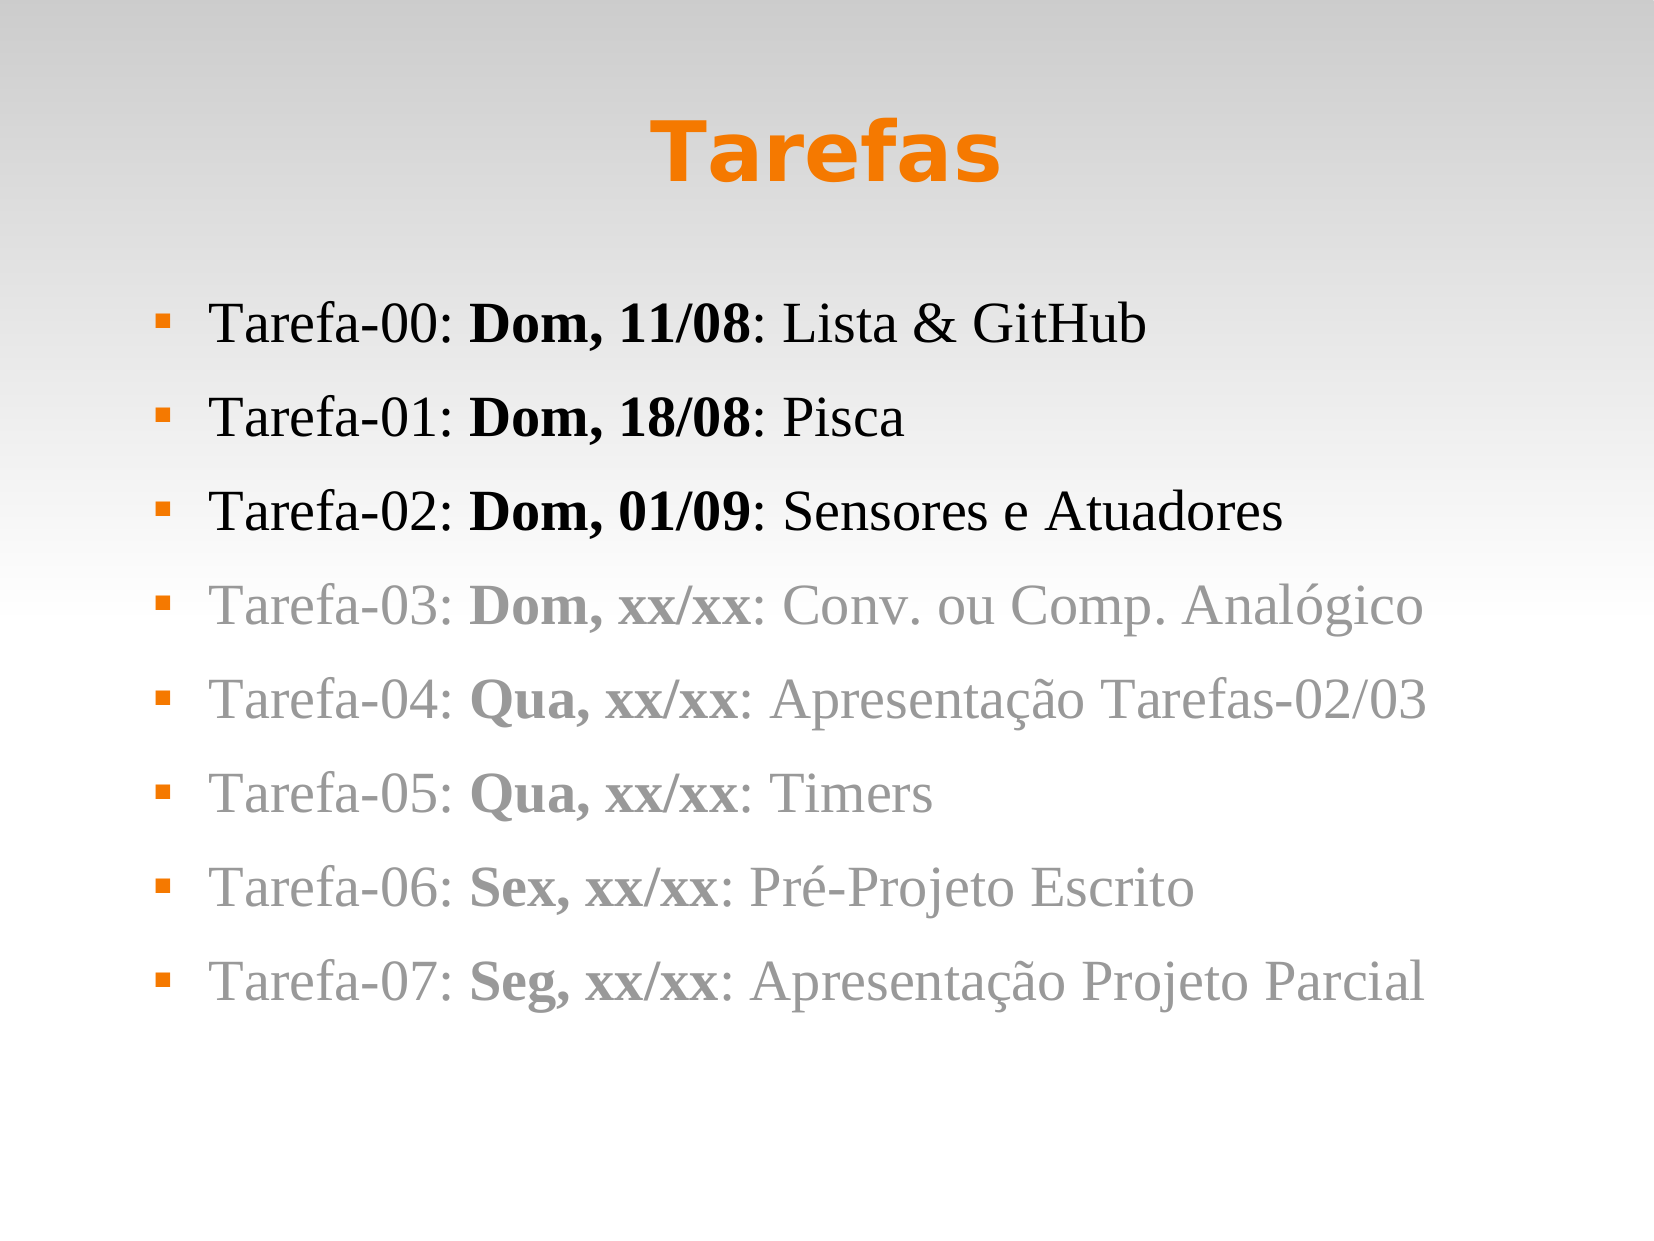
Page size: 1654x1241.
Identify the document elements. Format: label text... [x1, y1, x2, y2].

title Tarefas [82, 49, 1571, 257]
list Tarefa-00: Dom, 11/08: Lista & GitHub Tarefa-01: Dom, 18/08: Pisca Tarefa-02: Dom, 01/09: Sensores e Atuadores Tarefa-03: Dom, xx/xx: Conv. ou Comp. Analógico Tarefa-04: Qua, xx/xx: Apresentação Tarefas-02/03 Tarefa-05: Qua, xx/xx: Timers Tarefa-06: Sex, xx/xx: Pré-Projeto Escrito Tarefa-07: Seg, xx/xx: Apresentação Projeto Parcial [67, 290, 1592, 1211]
